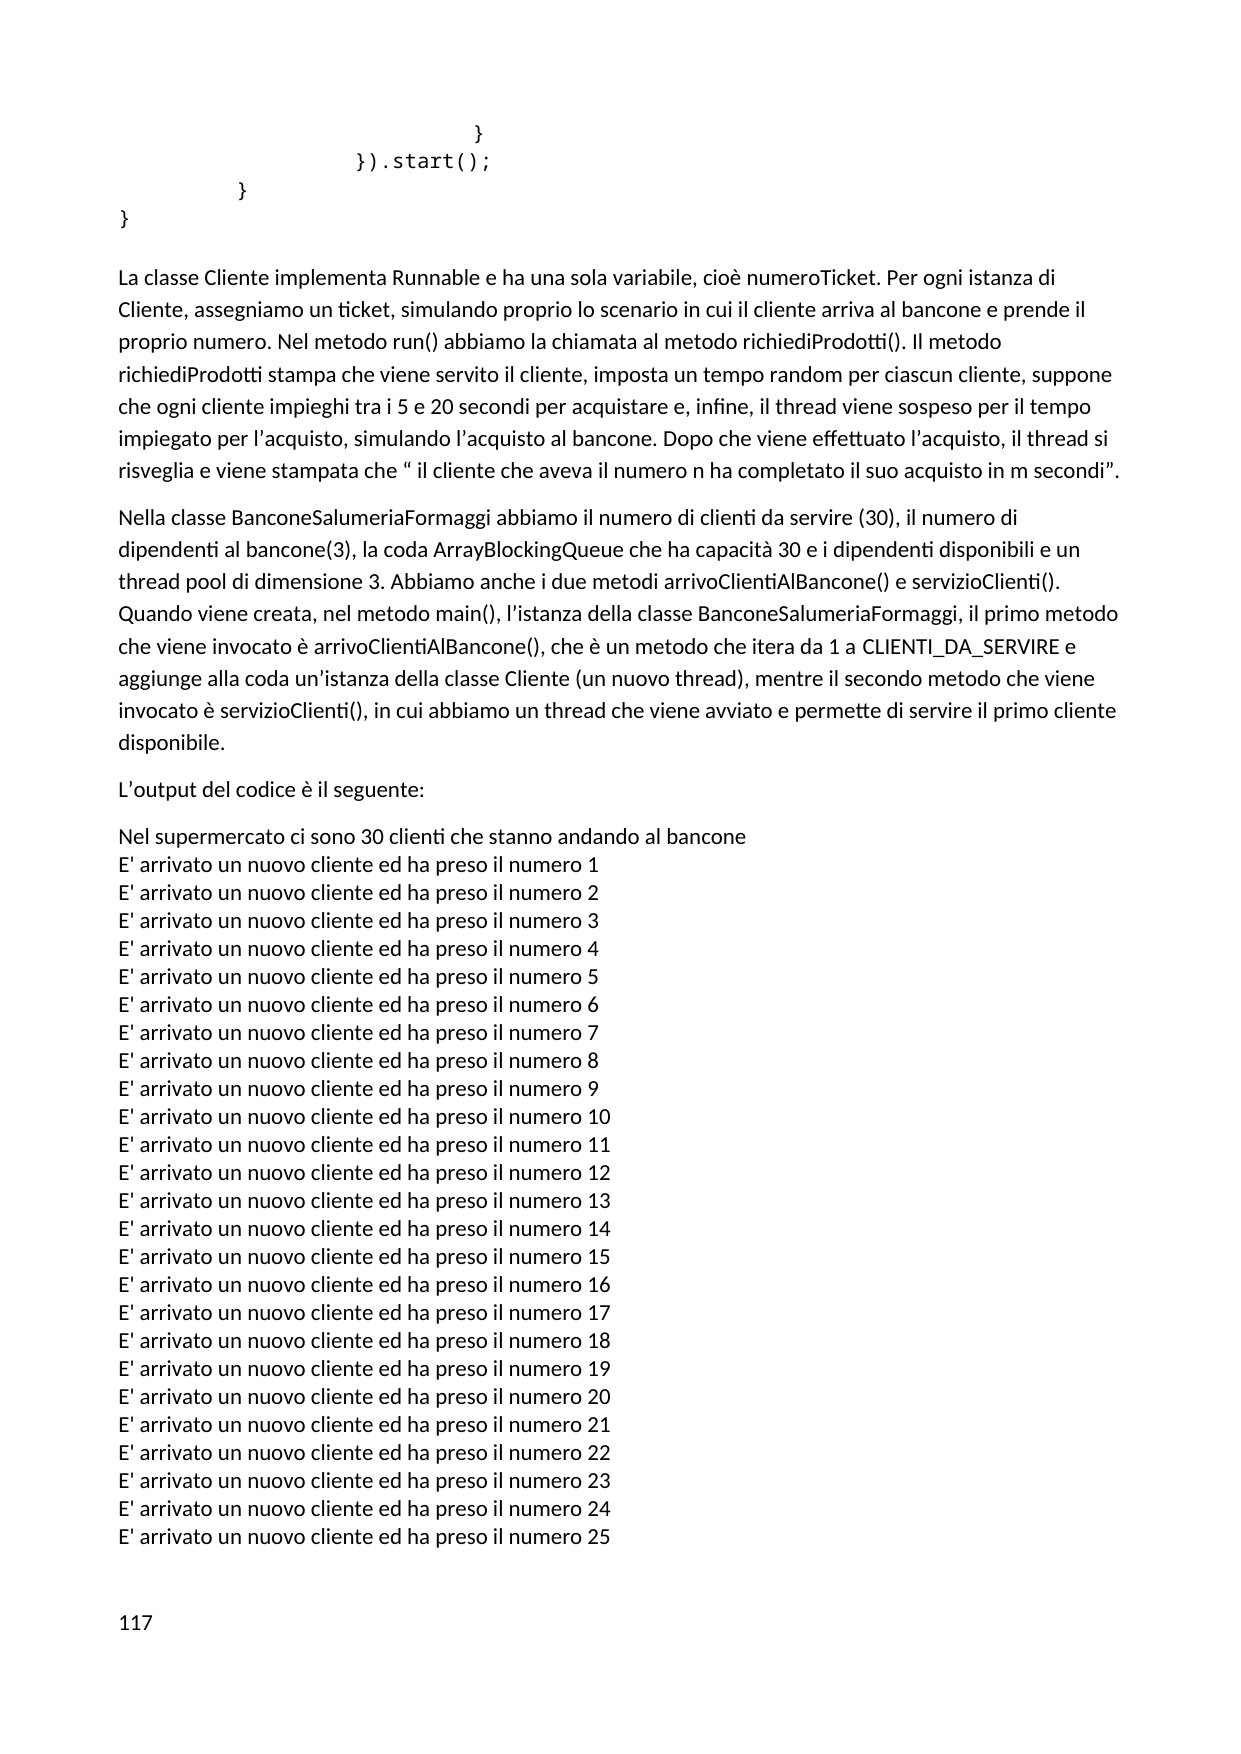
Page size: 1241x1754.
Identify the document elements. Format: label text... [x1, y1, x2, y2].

text E' arrivato un nuovo cliente ed ha preso il numero 18 [118, 1326, 1122, 1354]
text E' arrivato un nuovo cliente ed ha preso il numero 22 [118, 1438, 1122, 1466]
text E' arrivato un nuovo cliente ed ha preso il numero 3 [118, 906, 1122, 934]
text E' arrivato un nuovo cliente ed ha preso il numero 10 [118, 1102, 1122, 1130]
text E' arrivato un nuovo cliente ed ha preso il numero 13 [118, 1186, 1122, 1214]
text E' arrivato un nuovo cliente ed ha preso il numero 7 [118, 1018, 1122, 1046]
text E' arrivato un nuovo cliente ed ha preso il numero 25 [118, 1522, 1122, 1550]
text E' arrivato un nuovo cliente ed ha preso il numero 15 [118, 1242, 1122, 1270]
text E' arrivato un nuovo cliente ed ha preso il numero 20 [118, 1382, 1122, 1410]
text E' arrivato un nuovo cliente ed ha preso il numero 8 [118, 1046, 1122, 1074]
text L’output del codice è il seguente: [118, 775, 1122, 803]
text La classe Cliente implementa Runnable e ha una sola variabile, cioè numeroTicket. Per ogni istanza di Cliente, assegniamo un ticket, simulando proprio lo scenario in cui il cliente arriva al bancone e prende il proprio numero. Nel metodo run() abbiamo la chiamata al metodo richiediProdotti(). Il metodo richiediProdotti stampa che viene servito il cliente, imposta un tempo random per ciascun cliente, suppone che ogni cliente impieghi tra i 5 e 20 secondi per acquistare e, infine, il thread viene sospeso per il tempo impiegato per l’acquisto, simulando l’acquisto al bancone. Dopo che viene effettuato l’acquisto, il thread si risveglia e viene stampata che “ il cliente che aveva il numero n ha completato il suo acquisto in m secondi”. [118, 263, 1122, 484]
text Nel supermercato ci sono 30 clienti che stanno andando al bancone [118, 822, 1122, 850]
text E' arrivato un nuovo cliente ed ha preso il numero 5 [118, 962, 1122, 990]
text Nella classe BanconeSalumeriaFormaggi abbiamo il numero di clienti da servire (30), il numero di dipendenti al bancone(3), la coda ArrayBlockingQueue che ha capacità 30 e i dipendenti disponibili e un thread pool di dimensione 3. Abbiamo anche i due metodi arrivoClientiAlBancone() e servizioClienti(). Quando viene creata, nel metodo main(), l’istanza della classe BanconeSalumeriaFormaggi, il primo metodo che viene invocato è arrivoClientiAlBancone(), che è un metodo che itera da 1 a CLIENTI_DA_SERVIRE e aggiunge alla coda un’istanza della classe Cliente (un nuovo thread), mentre il secondo metodo che viene invocato è servizioClienti(), in cui abbiamo un thread che viene avviato e permette di servire il primo cliente disponibile. [118, 503, 1122, 756]
text } }).start(); } } [118, 118, 1122, 232]
text E' arrivato un nuovo cliente ed ha preso il numero 1 [118, 850, 1122, 878]
text E' arrivato un nuovo cliente ed ha preso il numero 21 [118, 1410, 1122, 1438]
text E' arrivato un nuovo cliente ed ha preso il numero 6 [118, 990, 1122, 1018]
text E' arrivato un nuovo cliente ed ha preso il numero 11 [118, 1130, 1122, 1158]
text E' arrivato un nuovo cliente ed ha preso il numero 14 [118, 1214, 1122, 1242]
text E' arrivato un nuovo cliente ed ha preso il numero 16 [118, 1270, 1122, 1298]
text E' arrivato un nuovo cliente ed ha preso il numero 23 [118, 1466, 1122, 1494]
text E' arrivato un nuovo cliente ed ha preso il numero 12 [118, 1158, 1122, 1186]
text E' arrivato un nuovo cliente ed ha preso il numero 9 [118, 1074, 1122, 1102]
text E' arrivato un nuovo cliente ed ha preso il numero 24 [118, 1494, 1122, 1522]
text E' arrivato un nuovo cliente ed ha preso il numero 4 [118, 934, 1122, 962]
text E' arrivato un nuovo cliente ed ha preso il numero 17 [118, 1298, 1122, 1326]
text E' arrivato un nuovo cliente ed ha preso il numero 19 [118, 1354, 1122, 1382]
text E' arrivato un nuovo cliente ed ha preso il numero 2 [118, 878, 1122, 906]
